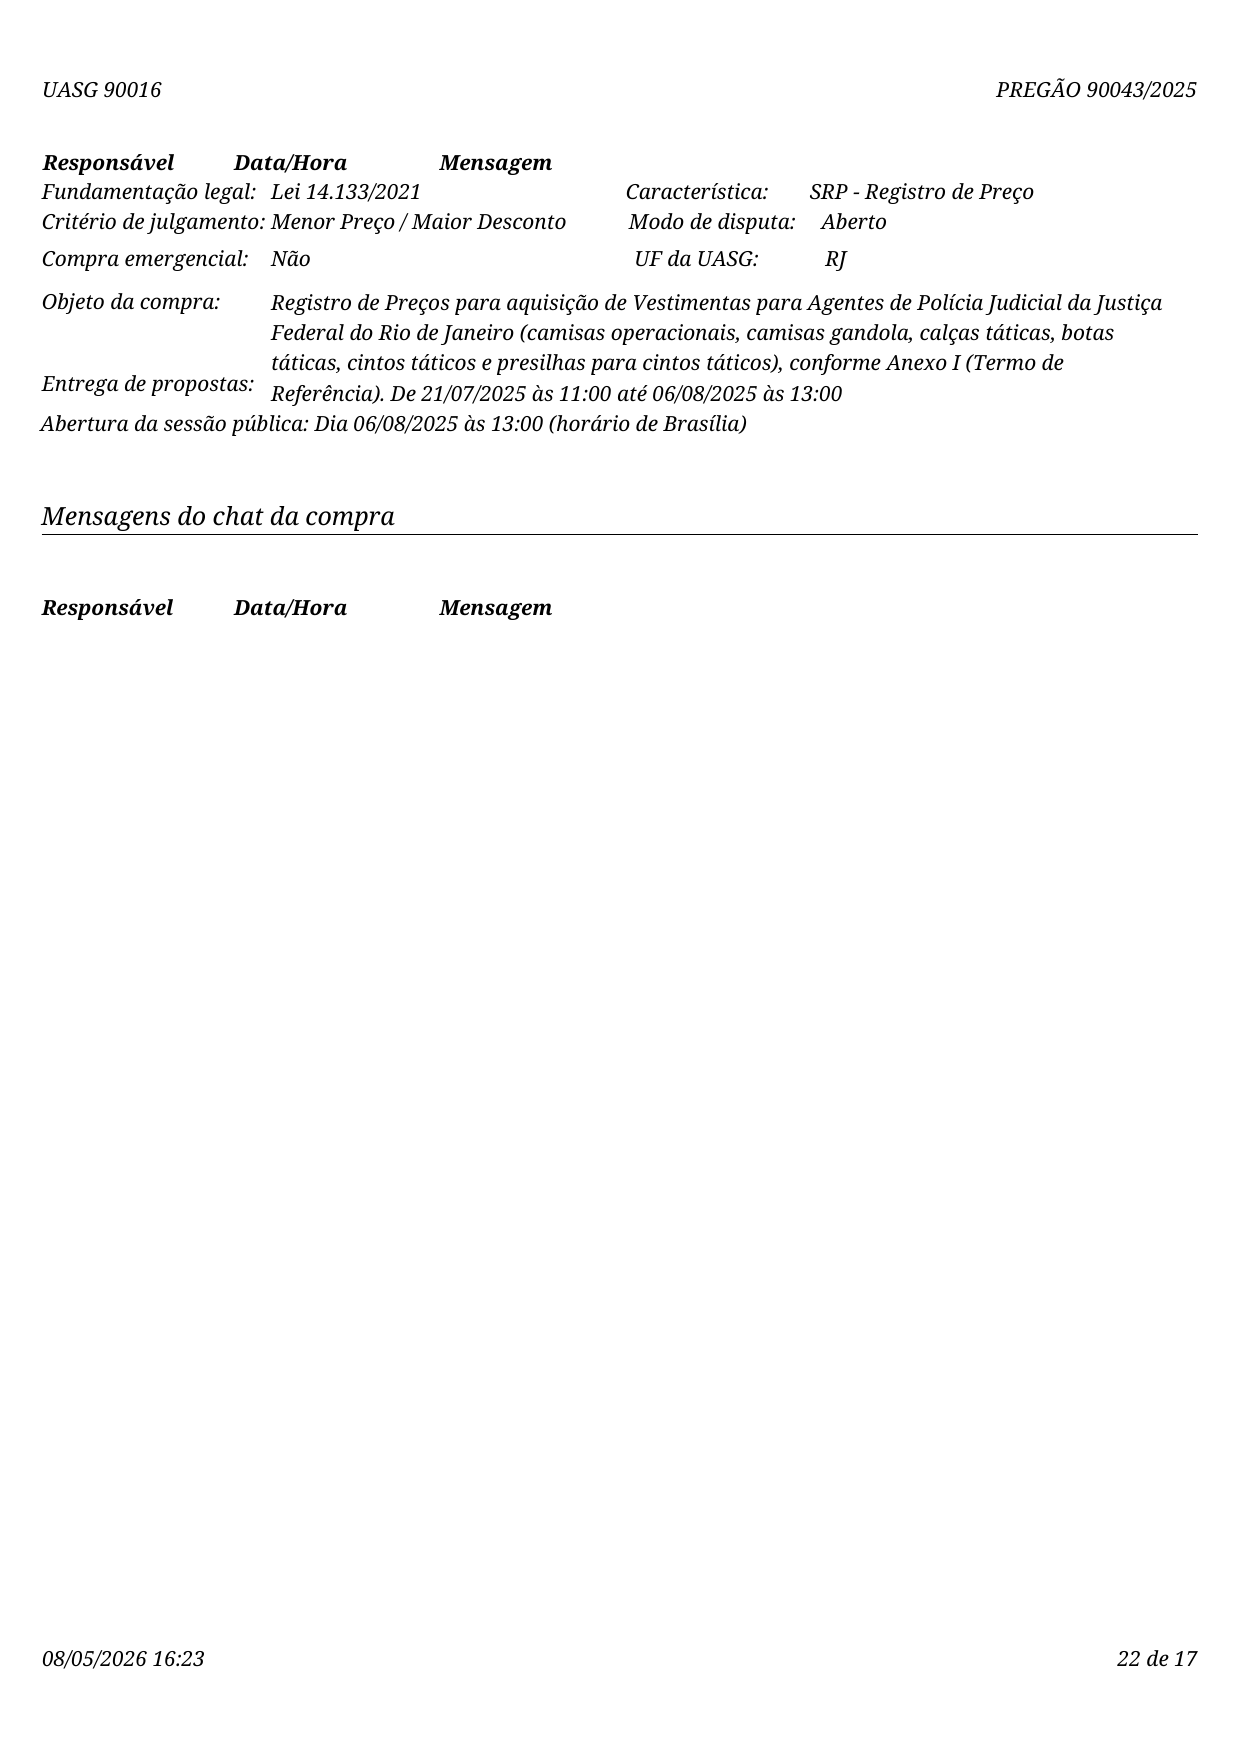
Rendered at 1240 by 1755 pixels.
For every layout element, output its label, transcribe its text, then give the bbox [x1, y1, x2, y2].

table_cell Menor Preço / Maior Desconto Modo de disputa: Aberto [271, 207, 1182, 244]
table_header Fundamentação legal: [42, 177, 271, 207]
table_cell Critério de julgamento: [42, 207, 271, 244]
text Responsável Data/Hora Mensagem [42, 593, 1199, 621]
table_cell Compra emergencial: Objeto da compra: Entrega de propostas: [42, 245, 271, 409]
table_cell Não UF da UASG: RJ Registro de Preços para aquisição de Vestimentas para Agentes de Polícia Judicial da Justiça Federal do Rio de Janeiro (camisas operacionais, camisas gandola, calças táticas, botas táticas, cintos táticos e presilhas para cintos táticos), conforme Anexo I (Termo de Referência). De 21/07/2025 às 11:00 até 06/08/2025 às 13:00 [271, 245, 1182, 409]
subtitle Mensagens do chat da compra [41, 498, 1199, 532]
table_header Lei 14.133/2021 Característica: SRP - Registro de Preço [271, 177, 1182, 207]
text Abertura da sessão pública: Dia 06/08/2025 às 13:00 (horário de Brasília) [40, 409, 1199, 437]
